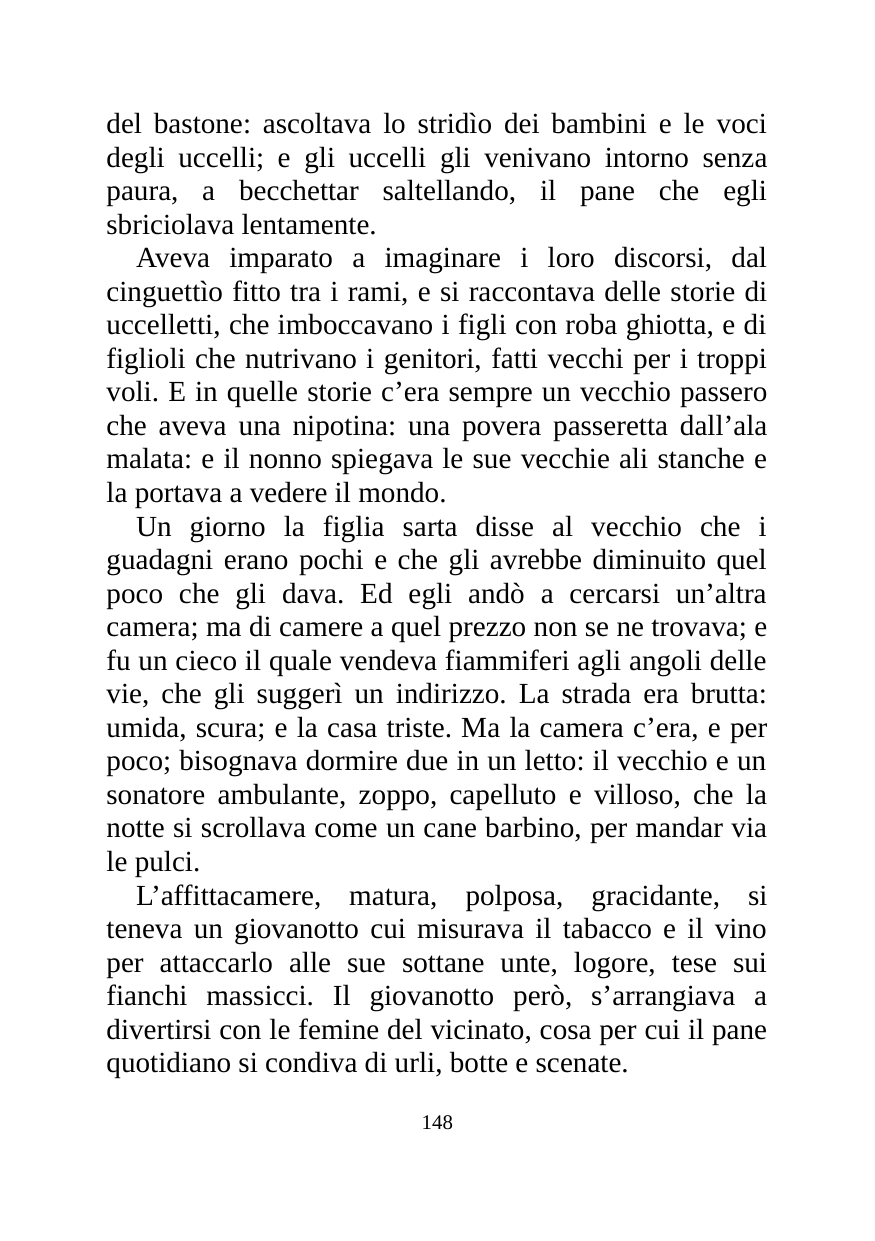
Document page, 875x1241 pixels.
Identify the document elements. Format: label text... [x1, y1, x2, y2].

text L’affittacamere, matura, polposa, gracidante, si teneva un giovanotto cui misurava il tabacco e il vino per attaccarlo alle sue sottane unte, logore, tese sui fianchi massicci. Il giovanotto però, s’arrangiava a divertirsi con le femine del vicinato, cosa per cui il pane quotidiano si condiva di urli, botte e scenate. [106, 878, 768, 1079]
text Aveva imparato a imaginare i loro discorsi, dal cinguettìo fitto tra i rami, e si raccontava delle storie di uccelletti, che imboccavano i figli con roba ghiotta, e di figlioli che nutrivano i genitori, fatti vecchi per i troppi voli. E in quelle storie c’era sempre un vecchio passero che aveva una nipotina: una povera passeretta dall’ala malata: e il nonno spiegava le sue vecchie ali stanche e la portava a vedere il mondo. [106, 240, 768, 509]
text del bastone: ascoltava lo stridìo dei bambini e le voci degli uccelli; e gli uccelli gli venivano intorno senza paura, a becchettar saltellando, il pane che egli sbriciolava lentamente. [106, 106, 768, 240]
text Un giorno la figlia sarta disse al vecchio che i guadagni erano pochi e che gli avrebbe diminuito quel poco che gli dava. Ed egli andò a cercarsi un’altra camera; ma di camere a quel prezzo non se ne trovava; e fu un cieco il quale vendeva fiammiferi agli angoli delle vie, che gli suggerì un indirizzo. La strada era brutta: umida, scura; e la casa triste. Ma la camera c’era, e per poco; bisognava dormire due in un letto: il vecchio e un sonatore ambulante, zoppo, capelluto e villoso, che la notte si scrollava come un cane barbino, per mandar via le pulci. [106, 509, 768, 878]
